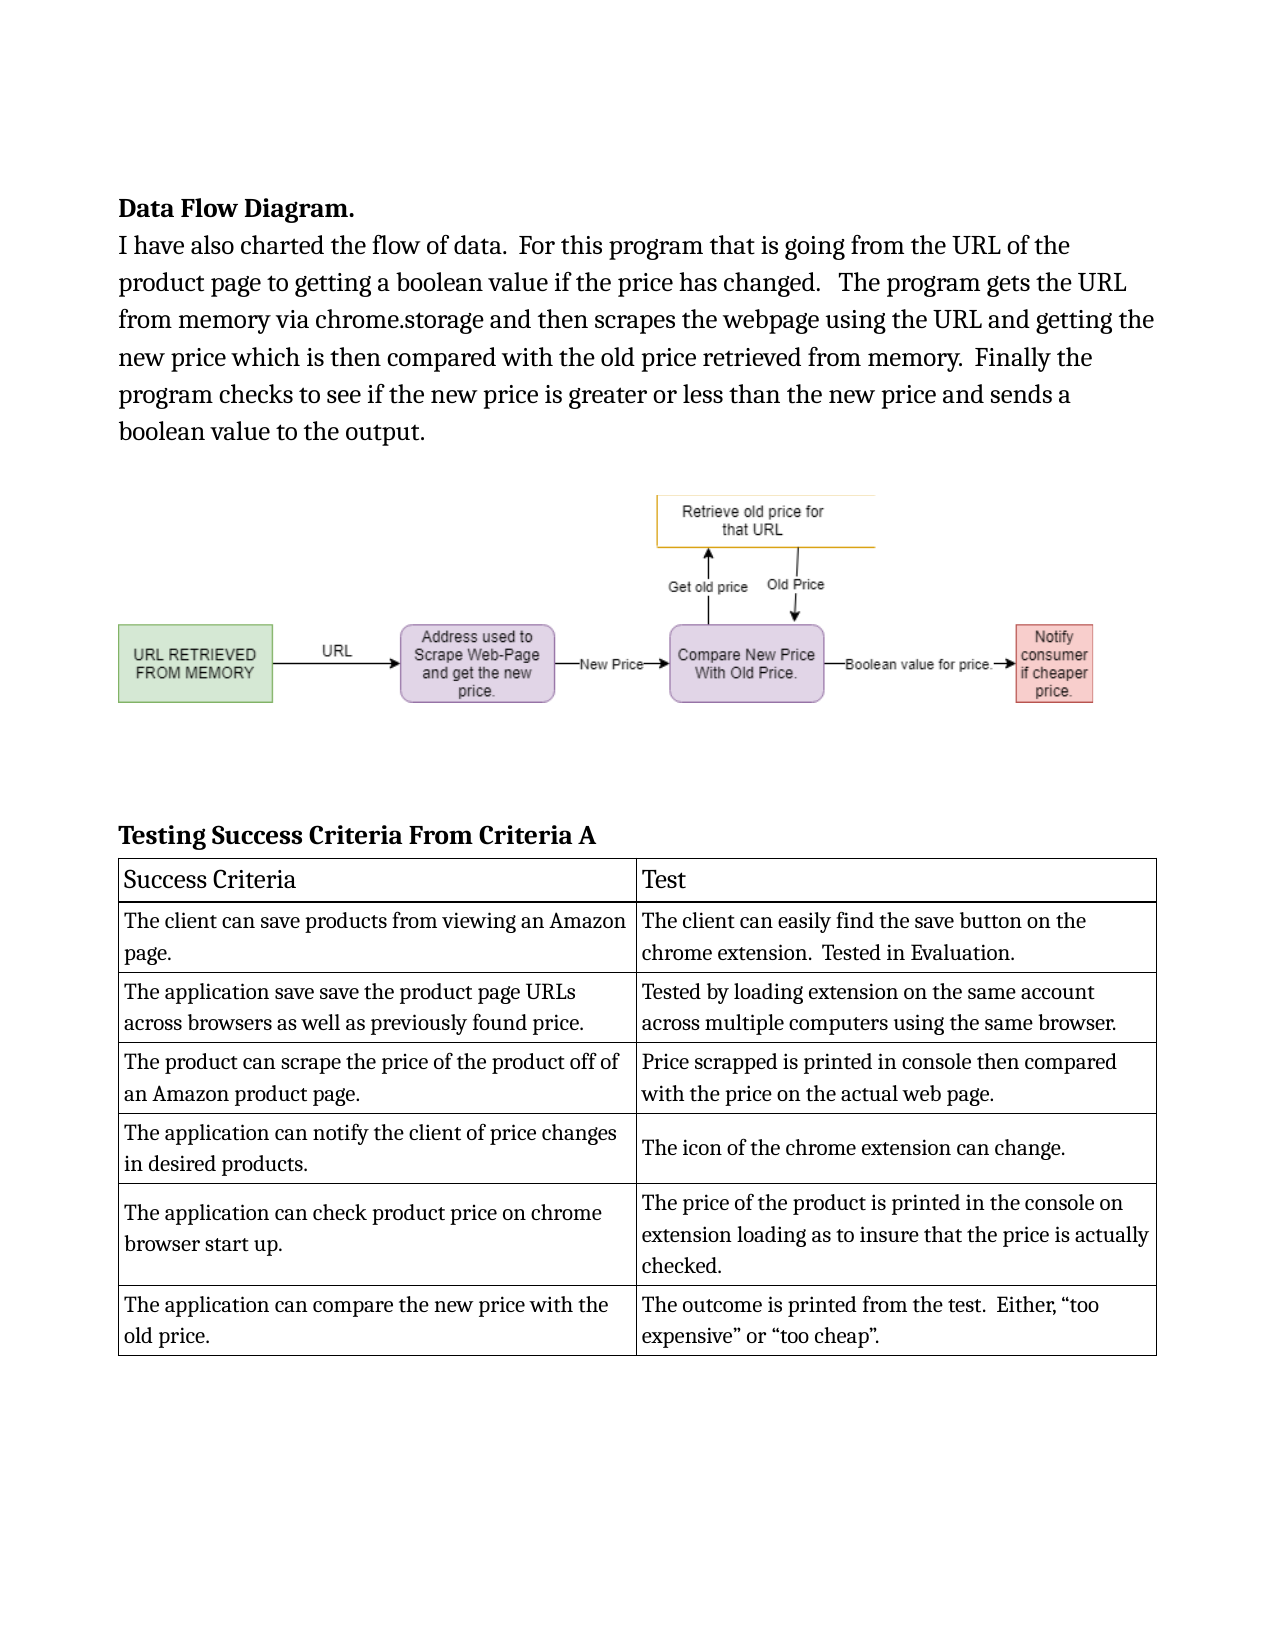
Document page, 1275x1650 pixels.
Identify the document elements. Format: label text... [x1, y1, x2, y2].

table_cell The application can compare the new price with the old price. [119, 1286, 636, 1355]
table_cell The price of the product is printed in the console on extension loading as to insure that the price is actually checked. [637, 1184, 1156, 1285]
text Testing Success Criteria From Criteria A [118, 820, 1157, 852]
table_cell The application save save the product page URLs across browsers as well as previously found price. [119, 973, 636, 1042]
table_cell The outcome is printed from the test. Either, “too expensive” or “too cheap”. [637, 1286, 1156, 1355]
text I have also charted the flow of data. For this program that is going from the URL of the product page to getting a boolean value if the price has changed. The program gets the URL from memory via chrome.storage and then scrapes the webpage using the URL and getting the new price which is then compared with the old price retrieved from memory. Finally the program checks to see if the new price is greater or less than the new price and sends a boolean value to the output. [118, 230, 1157, 448]
picture [118, 495, 1094, 703]
table_header Success Criteria [119, 859, 636, 901]
table_cell Tested by loading extension on the same account across multiple computers using the same browser. [637, 973, 1156, 1042]
table_cell The application can check product price on chrome browser start up. [119, 1184, 636, 1285]
text Data Flow Diagram. [118, 193, 1157, 224]
table_cell The application can notify the client of price changes in desired products. [119, 1114, 636, 1183]
table_cell The product can scrape the price of the product off of an Amazon product page. [119, 1043, 636, 1113]
table_header Test [637, 859, 1156, 901]
table_cell The client can easily find the save button on the chrome extension. Tested in Evaluation. [637, 903, 1156, 972]
table_cell The icon of the chrome extension can change. [637, 1114, 1156, 1183]
table_cell The client can save products from viewing an Amazon page. [119, 903, 636, 972]
table_cell Price scrapped is printed in console then compared with the price on the actual web page. [637, 1043, 1156, 1113]
